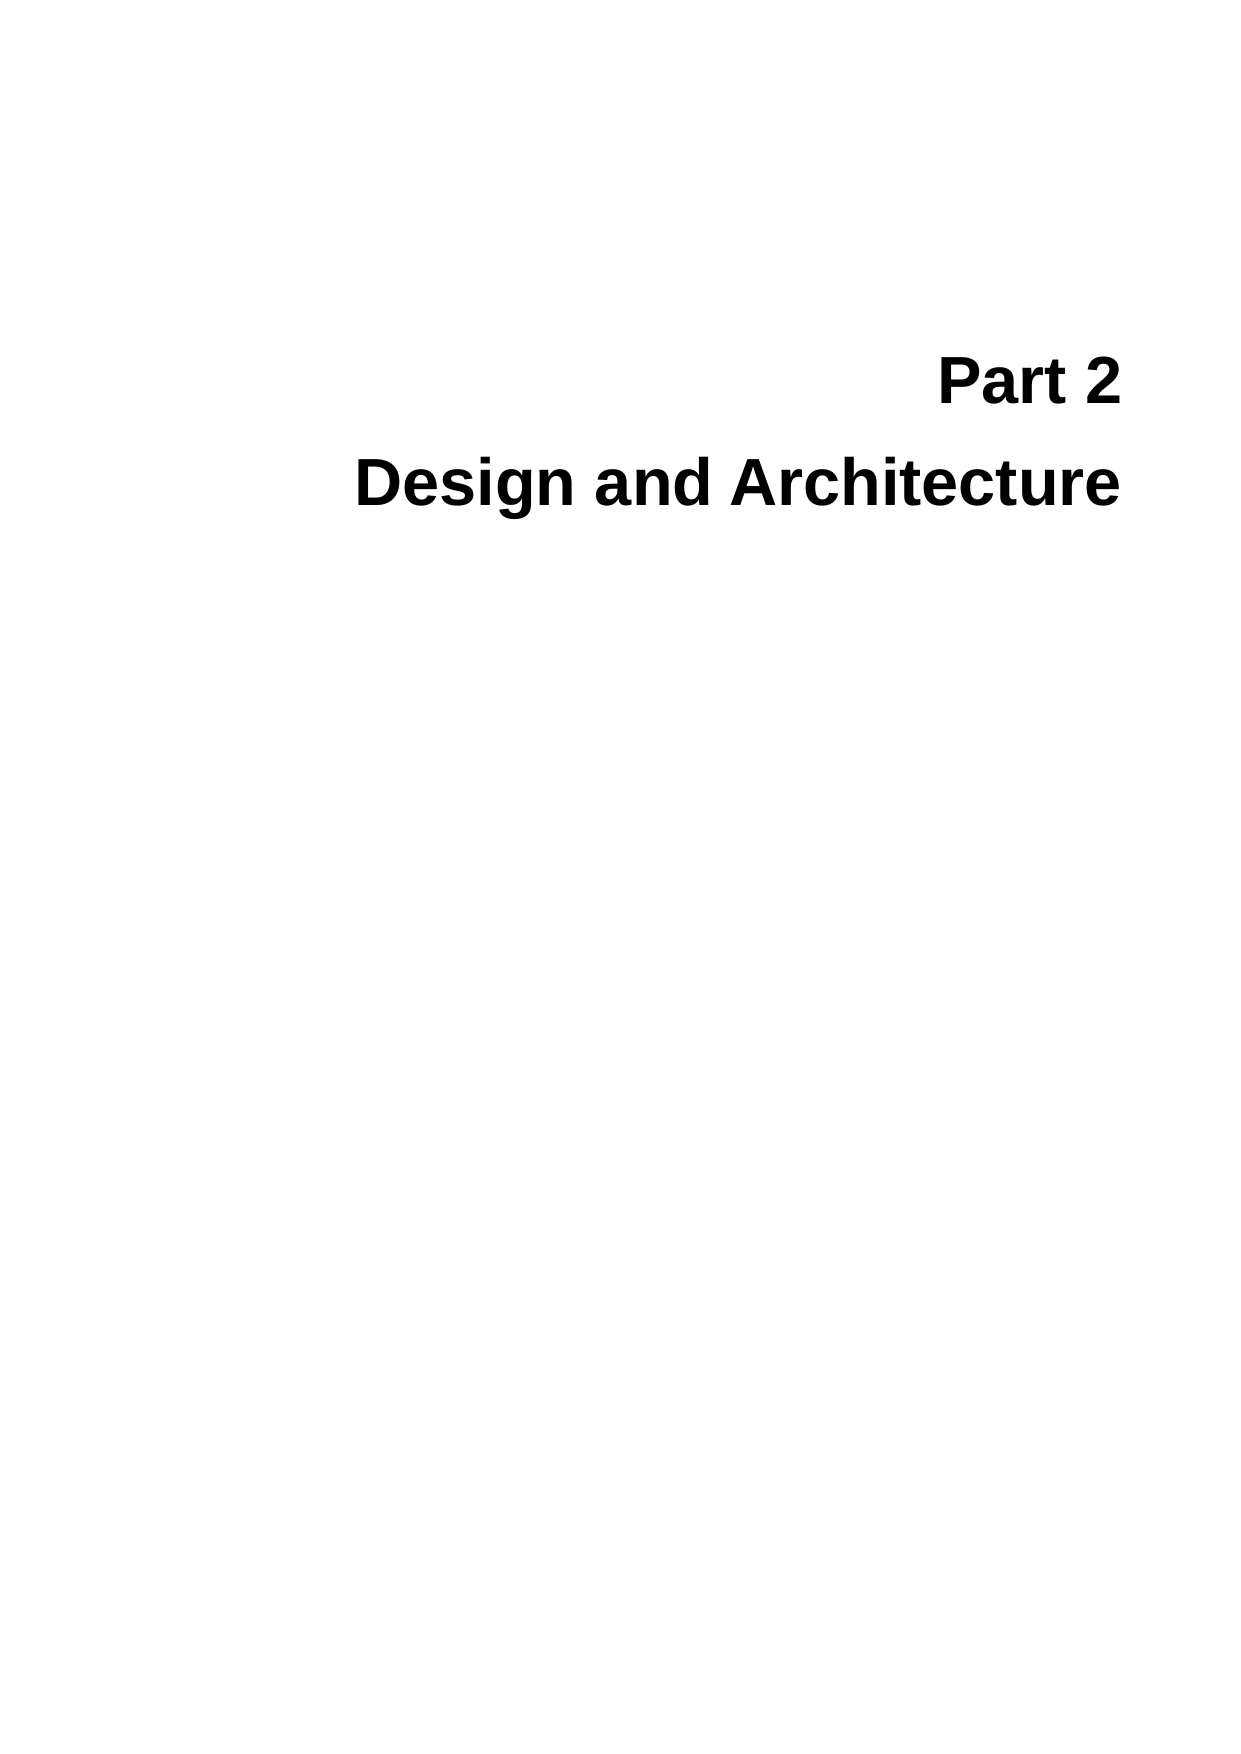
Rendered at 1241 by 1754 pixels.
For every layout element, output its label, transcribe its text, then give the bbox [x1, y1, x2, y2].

subtitle Design and Architecture [118, 443, 1122, 519]
subtitle Part 2 [118, 341, 1122, 418]
